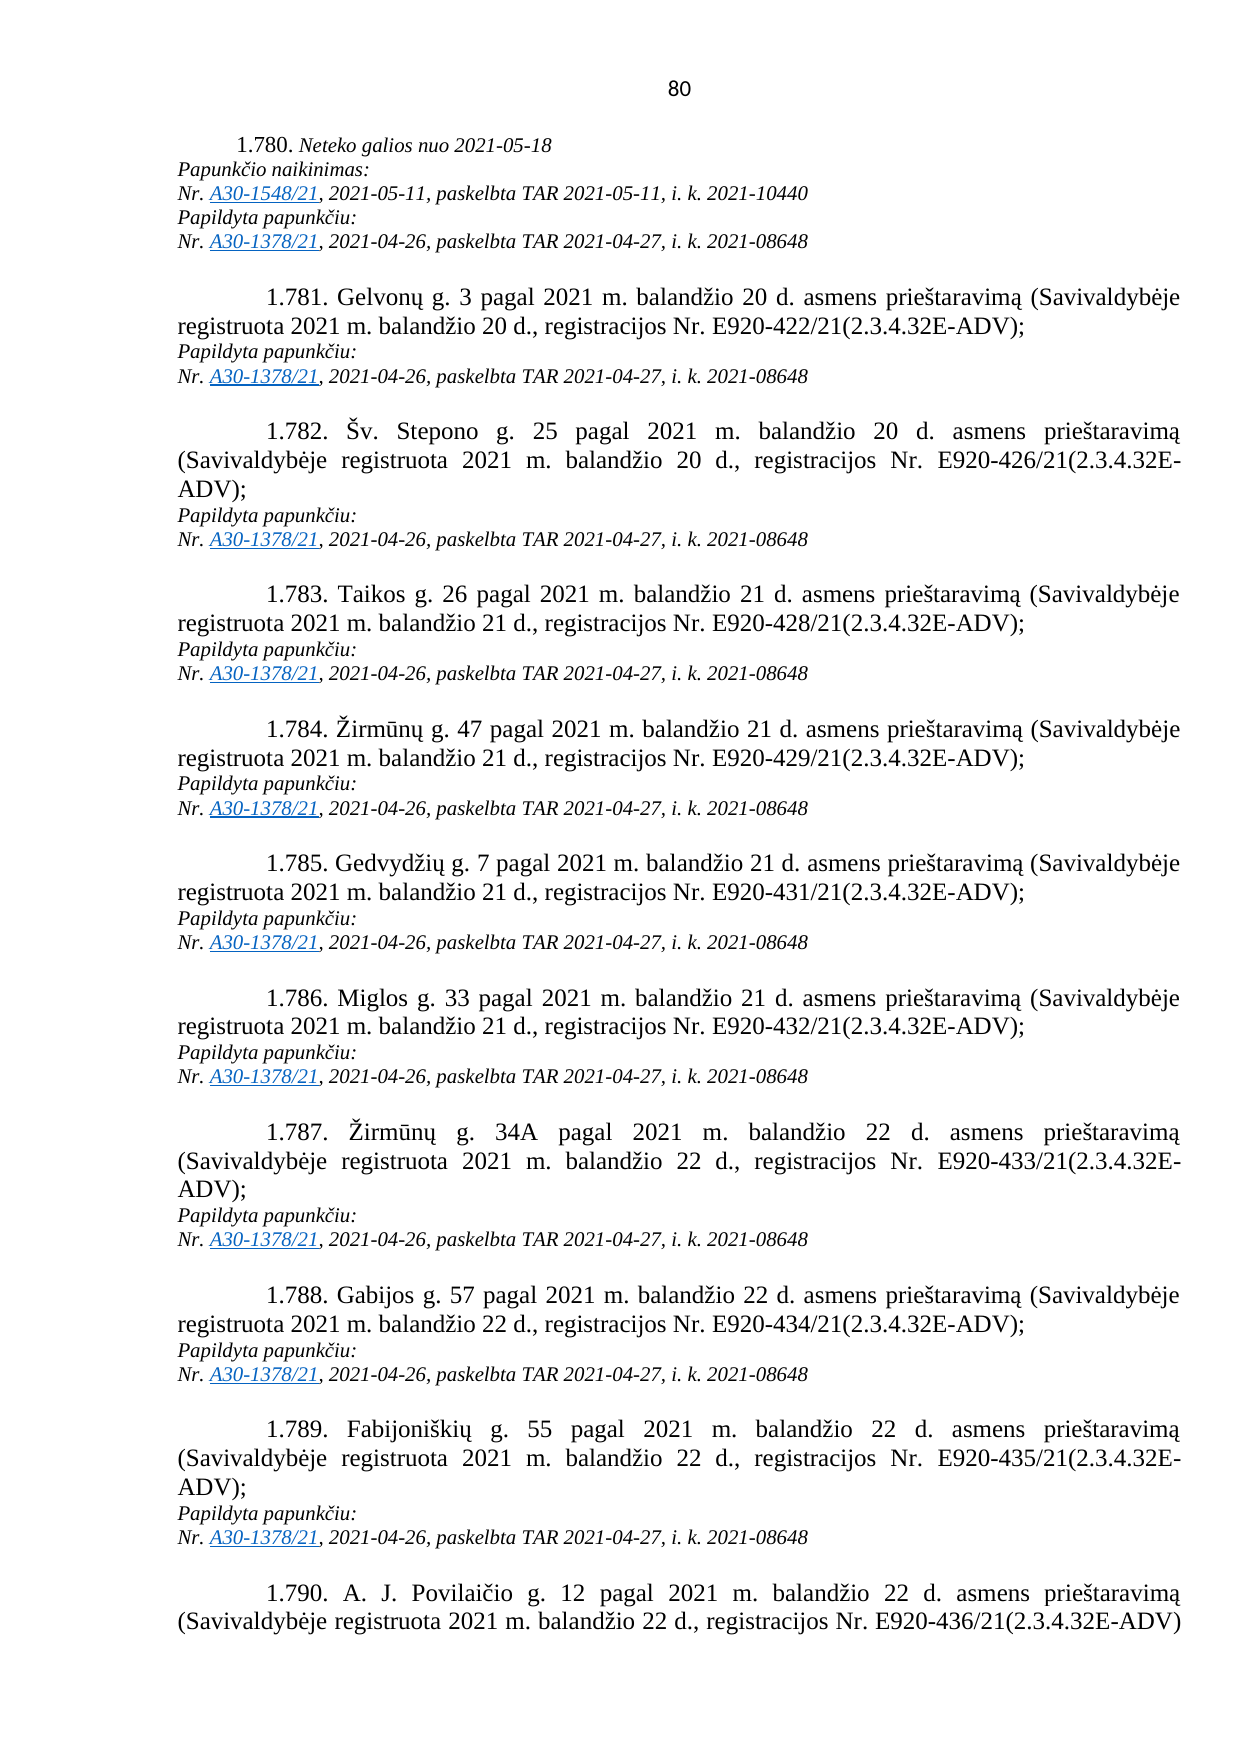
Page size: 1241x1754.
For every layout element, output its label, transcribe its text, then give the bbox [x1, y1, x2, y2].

text Nr. A30-1378/21, 2021-04-26, paskelbta TAR 2021-04-27, i. k. 2021-08648 [177, 930, 1181, 954]
text Nr. A30-1548/21, 2021-05-11, paskelbta TAR 2021-05-11, i. k. 2021-10440 [177, 181, 1181, 205]
text Nr. A30-1378/21, 2021-04-26, paskelbta TAR 2021-04-27, i. k. 2021-08648 [177, 229, 1181, 253]
text Nr. A30-1378/21, 2021-04-26, paskelbta TAR 2021-04-27, i. k. 2021-08648 [177, 1525, 1181, 1549]
text 1.790. A. J. Povilaičio g. 12 pagal 2021 m. balandžio 22 d. asmens prieštaravimą (Savivaldybėje registruota 2021 m. balandžio 22 d., registracijos Nr. E920-436/21(2.3.4.32E-ADV) [177, 1578, 1181, 1635]
text Nr. A30-1378/21, 2021-04-26, paskelbta TAR 2021-04-27, i. k. 2021-08648 [177, 1064, 1181, 1088]
text Nr. A30-1378/21, 2021-04-26, paskelbta TAR 2021-04-27, i. k. 2021-08648 [177, 661, 1181, 685]
text 1.786. Miglos g. 33 pagal 2021 m. balandžio 21 d. asmens prieštaravimą (Savivaldybėje registruota 2021 m. balandžio 21 d., registracijos Nr. E920-432/21(2.3.4.32E-ADV); [177, 983, 1181, 1040]
text Nr. A30-1378/21, 2021-04-26, paskelbta TAR 2021-04-27, i. k. 2021-08648 [177, 795, 1181, 819]
text Papunkčio naikinimas: [177, 157, 1181, 181]
text 1.785. Gedvydžių g. 7 pagal 2021 m. balandžio 21 d. asmens prieštaravimą (Savivaldybėje registruota 2021 m. balandžio 21 d., registracijos Nr. E920-431/21(2.3.4.32E-ADV); [177, 848, 1181, 906]
text Nr. A30-1378/21, 2021-04-26, paskelbta TAR 2021-04-27, i. k. 2021-08648 [177, 527, 1181, 551]
text Papildyta papunkčiu: [177, 1040, 1181, 1064]
text 1.784. Žirmūnų g. 47 pagal 2021 m. balandžio 21 d. asmens prieštaravimą (Savivaldybėje registruota 2021 m. balandžio 21 d., registracijos Nr. E920-429/21(2.3.4.32E-ADV); [177, 714, 1181, 771]
text Nr. A30-1378/21, 2021-04-26, paskelbta TAR 2021-04-27, i. k. 2021-08648 [177, 1362, 1181, 1386]
text 1.787. Žirmūnų g. 34A pagal 2021 m. balandžio 22 d. asmens prieštaravimą (Savivaldybėje registruota 2021 m. balandžio 22 d., registracijos Nr. E920-433/21(2.3.4.32E-ADV); [177, 1117, 1181, 1203]
text Papildyta papunkčiu: [177, 906, 1181, 930]
text 1.783. Taikos g. 26 pagal 2021 m. balandžio 21 d. asmens prieštaravimą (Savivaldybėje registruota 2021 m. balandžio 21 d., registracijos Nr. E920-428/21(2.3.4.32E-ADV); [177, 579, 1181, 637]
text Papildyta papunkčiu: [177, 1203, 1181, 1227]
text Nr. A30-1378/21, 2021-04-26, paskelbta TAR 2021-04-27, i. k. 2021-08648 [177, 363, 1181, 388]
text Papildyta papunkčiu: [177, 637, 1181, 661]
text Papildyta papunkčiu: [177, 339, 1181, 363]
text Papildyta papunkčiu: [177, 1501, 1181, 1525]
text Papildyta papunkčiu: [177, 771, 1181, 795]
text Papildyta papunkčiu: [177, 1338, 1181, 1362]
text 1.781. Gelvonų g. 3 pagal 2021 m. balandžio 20 d. asmens prieštaravimą (Savivaldybėje registruota 2021 m. balandžio 20 d., registracijos Nr. E920-422/21(2.3.4.32E-ADV); [177, 282, 1181, 339]
text Papildyta papunkčiu: [177, 205, 1181, 229]
text Papildyta papunkčiu: [177, 503, 1181, 527]
text Nr. A30-1378/21, 2021-04-26, paskelbta TAR 2021-04-27, i. k. 2021-08648 [177, 1227, 1181, 1251]
text 1.789. Fabijoniškių g. 55 pagal 2021 m. balandžio 22 d. asmens prieštaravimą (Savivaldybėje registruota 2021 m. balandžio 22 d., registracijos Nr. E920-435/21(2.3.4.32E-ADV); [177, 1414, 1181, 1501]
text 1.782. Šv. Stepono g. 25 pagal 2021 m. balandžio 20 d. asmens prieštaravimą (Savivaldybėje registruota 2021 m. balandžio 20 d., registracijos Nr. E920-426/21(2.3.4.32E-ADV); [177, 416, 1181, 503]
text 1.780. Neteko galios nuo 2021-05-18 [177, 131, 1181, 157]
text 1.788. Gabijos g. 57 pagal 2021 m. balandžio 22 d. asmens prieštaravimą (Savivaldybėje registruota 2021 m. balandžio 22 d., registracijos Nr. E920-434/21(2.3.4.32E-ADV); [177, 1280, 1181, 1338]
